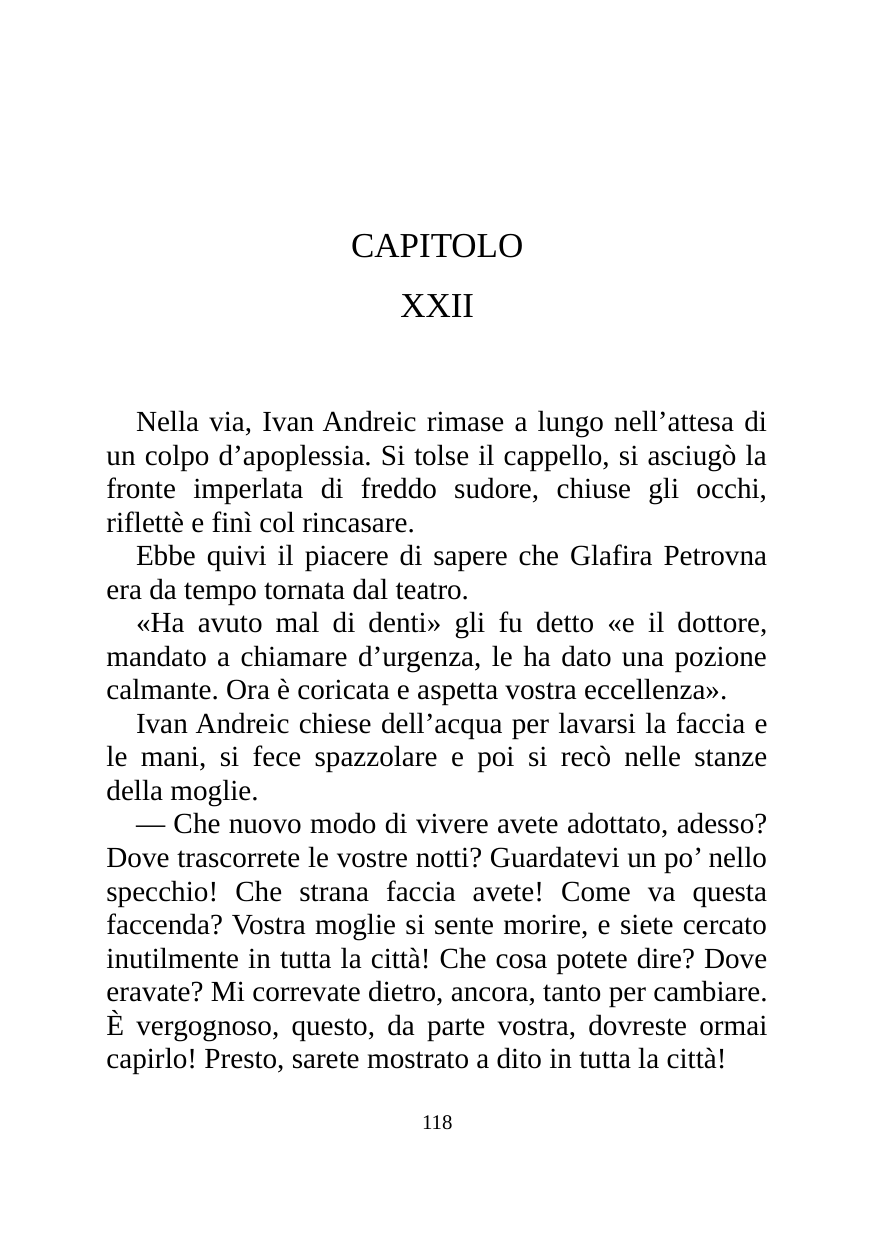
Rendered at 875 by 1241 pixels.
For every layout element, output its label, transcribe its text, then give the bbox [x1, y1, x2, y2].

text — Che nuovo modo di vivere avete adottato, adesso? Dove trascorrete le vostre notti? Guardatevi un po’ nello specchio! Che strana faccia avete! Come va questa faccenda? Vostra moglie si sente morire, e siete cercato inutilmente in tutta la città! Che cosa potete dire? Dove eravate? Mi correvate dietro, ancora, tanto per cambiare. È vergognoso, questo, da parte vostra, dovreste ormai capirlo! Presto, sarete mostrato a dito in tutta la città! [106, 807, 768, 1075]
subtitle CAPITOLO XXII [106, 224, 768, 325]
text «Ha avuto mal di denti» gli fu detto «e il dottore, mandato a chiamare d’urgenza, le ha dato una pozione calmante. Ora è coricata e aspetta vostra eccellenza». [106, 605, 768, 706]
text Ivan Andreic chiese dell’acqua per lavarsi la faccia e le mani, si fece spazzolare e poi si recò nelle stanze della moglie. [106, 706, 768, 807]
text Nella via, Ivan Andreic rimase a lungo nell’attesa di un colpo d’apoplessia. Si tolse il cappello, si asciugò la fronte imperlata di freddo sudore, chiuse gli occhi, riflettè e finì col rincasare. [106, 404, 768, 538]
text Ebbe quivi il piacere di sapere che Glafira Petrovna era da tempo tornata dal teatro. [106, 538, 768, 605]
